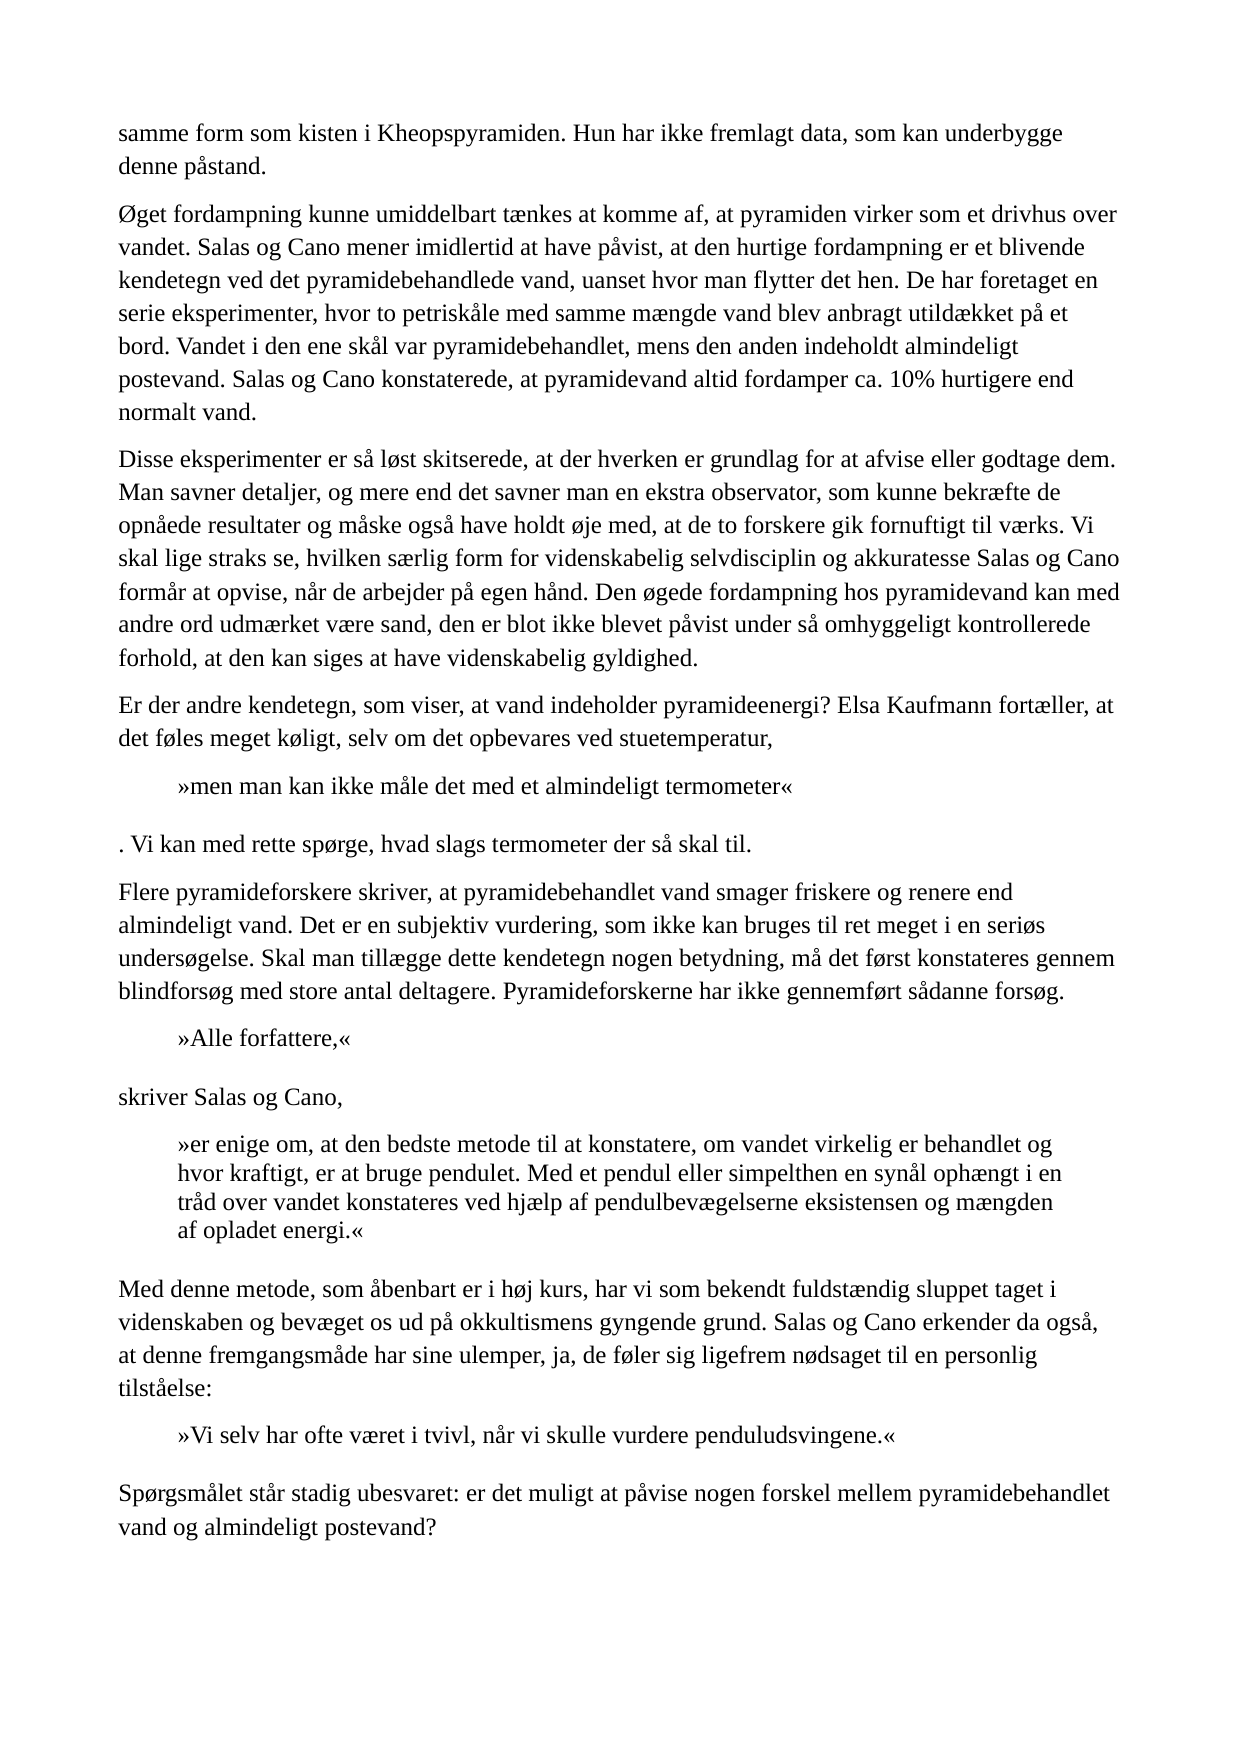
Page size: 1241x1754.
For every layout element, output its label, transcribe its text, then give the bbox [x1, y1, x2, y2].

text skriver Salas og Cano, [118, 1082, 1122, 1110]
text . Vi kan med rette spørge, hvad slags termometer der så skal til. [118, 829, 1122, 858]
text »Vi selv har ofte været i tvivl, når vi skulle vurdere penduludsvingene.« [177, 1420, 1063, 1449]
text »men man kan ikke måle det med et almindeligt termometer« [177, 771, 1063, 799]
text Med denne metode, som åbenbart er i høj kurs, har vi som bekendt fuldstændig sluppet taget i videnskaben og bevæget os ud på okkultismens gyngende grund. Salas og Cano erkender da også, at denne fremgangsmåde har sine ulemper, ja, de føler sig ligefrem nødsaget til en personlig tilståelse: [118, 1274, 1122, 1401]
text Flere pyramideforskere skriver, at pyramidebehandlet vand smager friskere og renere end almindeligt vand. Det er en subjektiv vurdering, som ikke kan bruges til ret meget i en seriøs undersøgelse. Skal man tillægge dette kendetegn nogen betydning, må det først konstateres gennem blindforsøg med store antal deltagere. Pyramideforskerne har ikke gennemført sådanne forsøg. [118, 877, 1122, 1004]
text Spørgsmålet står stadig ubesvaret: er det muligt at påvise nogen forskel mellem pyramidebehandlet vand og almindeligt postevand? [118, 1478, 1122, 1540]
text »er enige om, at den bedste metode til at konstatere, om vandet virkelig er behandlet og hvor kraftigt, er at bruge pendulet. Med et pendul eller simpelthen en synål ophængt i en tråd over vandet konstateres ved hjælp af pendulbevægelserne eksistensen og mængden af opladet energi.« [177, 1129, 1063, 1244]
text »Alle forfattere,« [177, 1023, 1063, 1052]
text Er der andre kendetegn, som viser, at vand indeholder pyramideenergi? Elsa Kaufmann fortæller, at det føles meget køligt, selv om det opbevares ved stuetemperatur, [118, 690, 1122, 752]
text Disse eksperimenter er så løst skitserede, at der hverken er grundlag for at afvise eller godtage dem. Man savner detaljer, og mere end det savner man en ekstra observator, som kunne bekræfte de opnåede resultater og måske også have holdt øje med, at de to forskere gik fornuftigt til værks. Vi skal lige straks se, hvilken særlig form for videnskabelig selvdisciplin og akkuratesse Salas og Cano formår at opvise, når de arbejder på egen hånd. Den øgede fordampning hos pyramidevand kan med andre ord udmærket være sand, den er blot ikke blevet påvist under så omhyggeligt kontrollerede forhold, at den kan siges at have videnskabelig gyldighed. [118, 444, 1122, 671]
text Øget fordampning kunne umiddelbart tænkes at komme af, at pyramiden virker som et drivhus over vandet. Salas og Cano mener imidlertid at have påvist, at den hurtige fordampning er et blivende kendetegn ved det pyramidebehandlede vand, uanset hvor man flytter det hen. De har foretaget en serie eksperimenter, hvor to petriskåle med samme mængde vand blev anbragt utildækket på et bord. Vandet i den ene skål var pyramidebehandlet, mens den anden indeholdt almindeligt postevand. Salas og Cano konstaterede, at pyramidevand altid fordamper ca. 10% hurtigere end normalt vand. [118, 199, 1122, 426]
text samme form som kisten i Kheopspyramiden. Hun har ikke fremlagt data, som kan underbygge denne påstand. [118, 118, 1122, 180]
